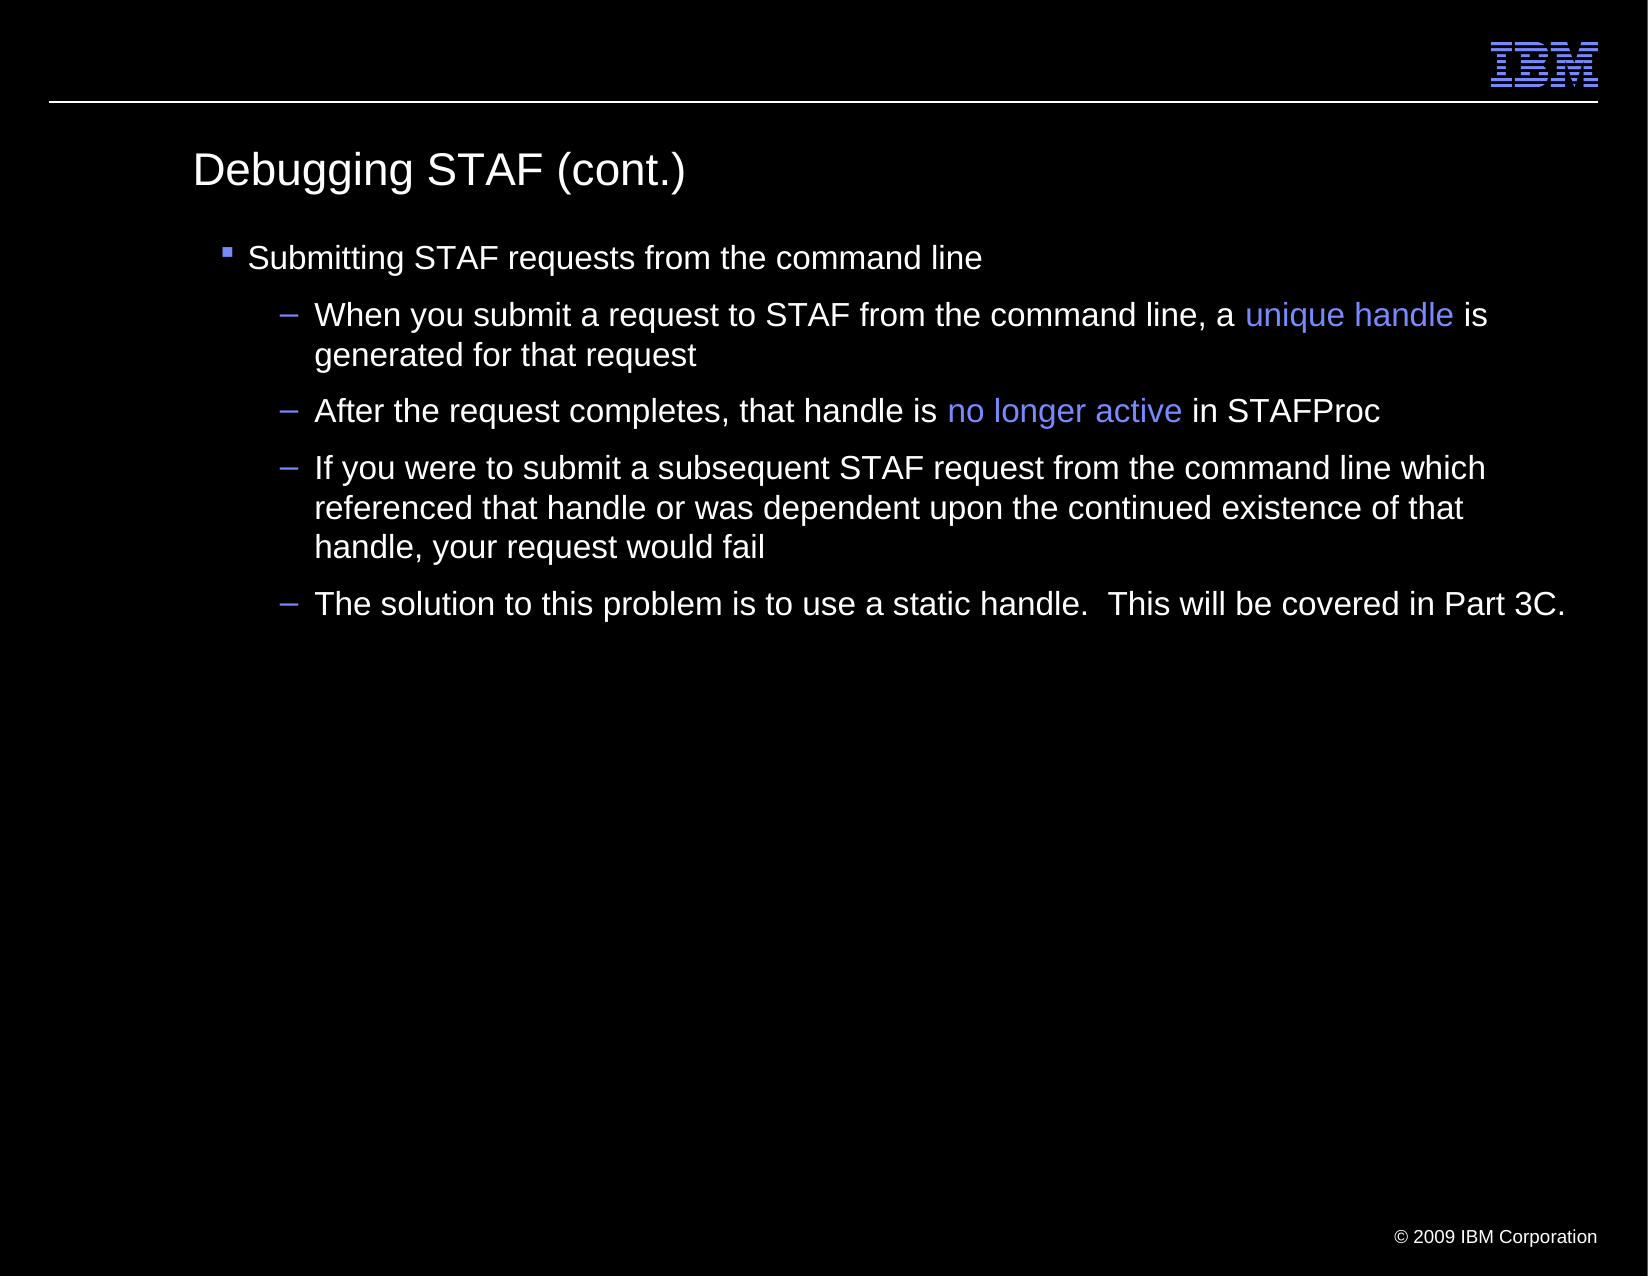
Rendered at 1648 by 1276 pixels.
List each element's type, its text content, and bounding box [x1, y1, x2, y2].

title Debugging STAF (cont.) [175, 137, 1648, 231]
picture [1491, 42, 1598, 87]
text_box Submitting STAF requests from the command line When you submit a request to STAF from the command line, a unique handle is generated for that request After the request completes, that handle is no longer active in STAFProc If you were to submit a subsequent STAF request from the command line which referenced that handle or was dependent upon the continued existence of that handle, your request would fail The solution to this problem is to use a static handle. This will be covered in Part 3C. [219, 236, 1570, 623]
